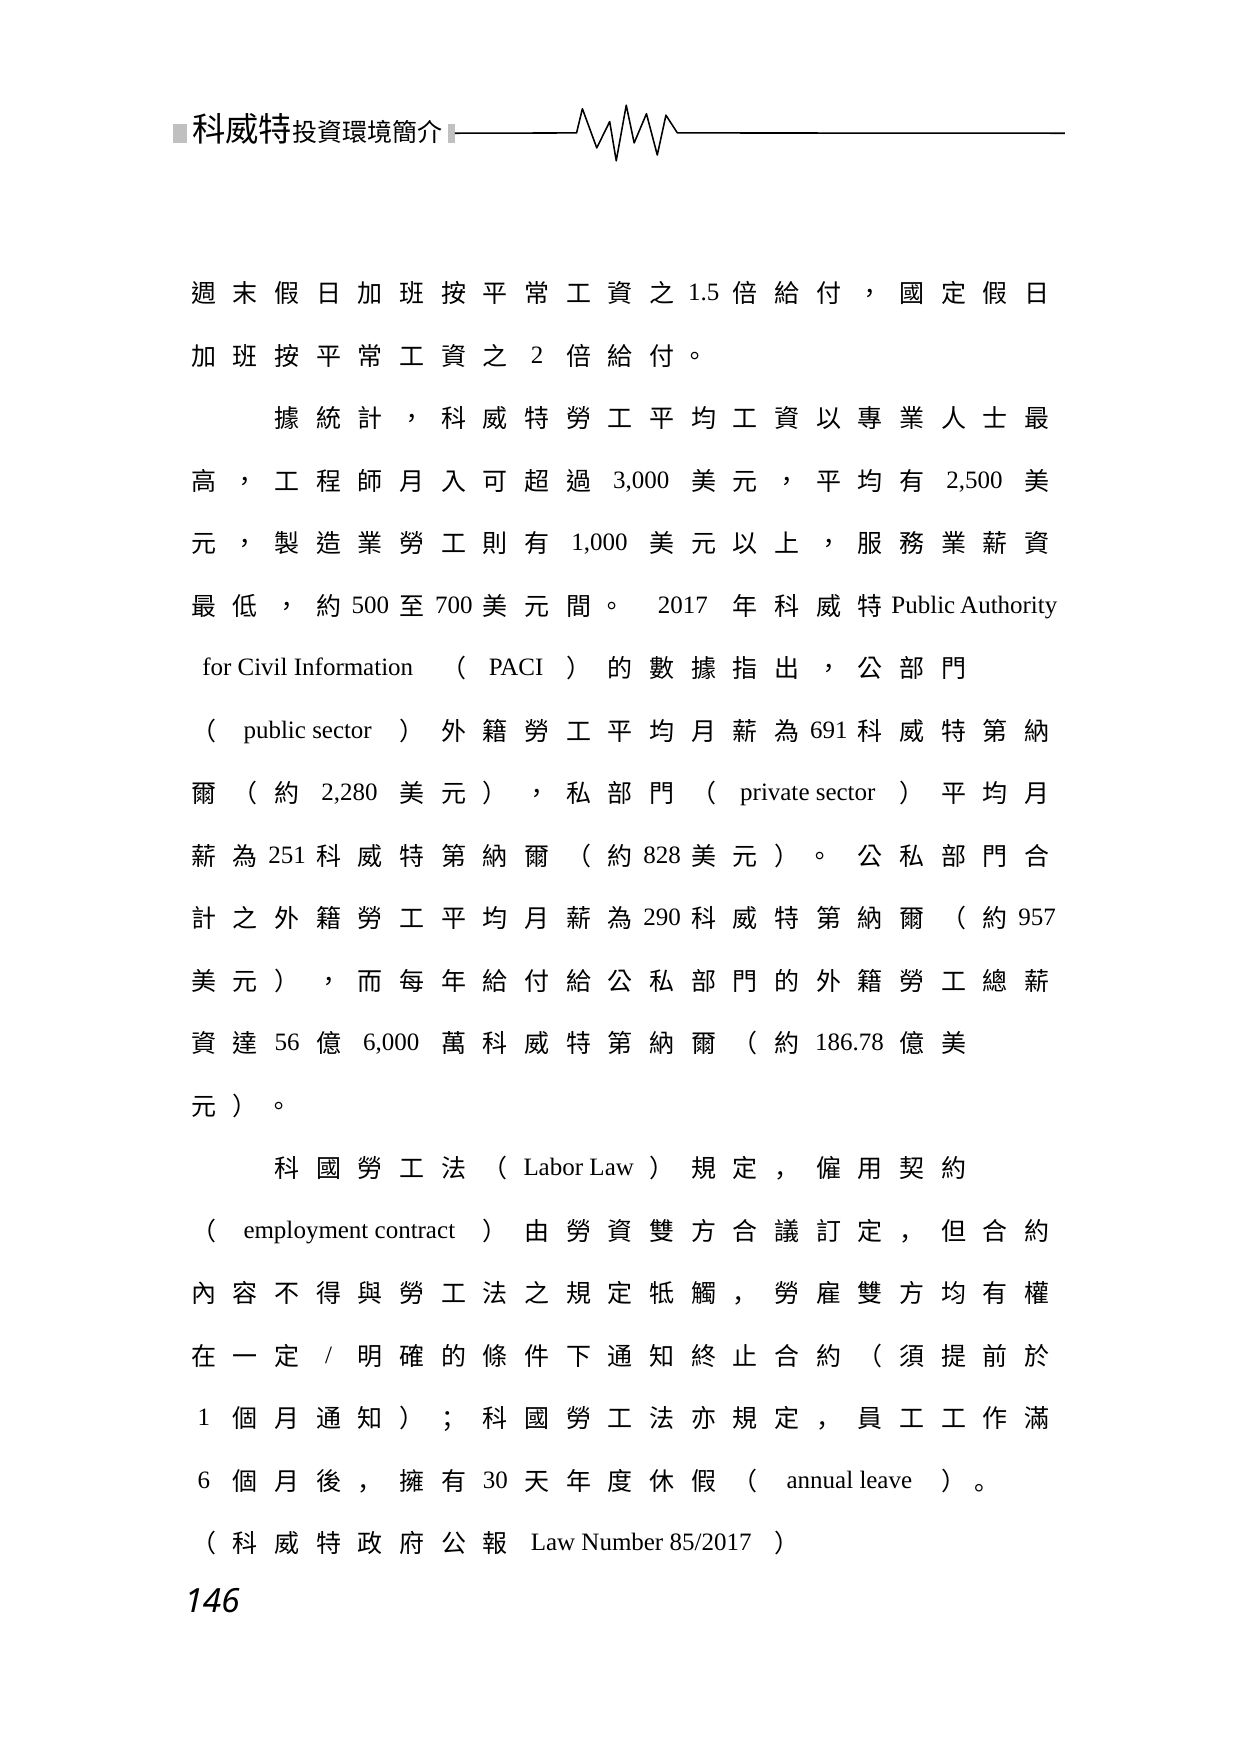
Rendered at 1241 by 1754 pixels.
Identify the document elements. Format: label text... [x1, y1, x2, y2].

text 週末假日加班按平常工資之1.5倍給付，國定假日加班按平常工資之2倍給付。 [183, 250, 1058, 375]
text 據統計，科威特勞工平均工資以專業人士最高，工程師月入可超過3,000美元，平均有2,500美元，製造業勞工則有1,000美元以上，服務業薪資最低，約500至700美元間。2017年科威特Public Authority for Civil Information（PACI）的數據指出，公部門（public sector）外籍勞工平均月薪為691科威特第納爾（約2,280美元），私部門（private sector）平均月薪為251科威特第納爾（約828美元）。公私部門合計之外籍勞工平均月薪為290科威特第納爾（約957美元），而每年給付給公私部門的外籍勞工總薪資達56億6,000萬科威特第納爾（約186.78億美元）。 [183, 375, 1058, 1125]
text 科國勞工法（Labor Law）規定，僱用契約（employment contract）由勞資雙方合議訂定，但合約內容不得與勞工法之規定牴觸，勞雇雙方均有權在一定/明確的條件下通知終止合約（須提前於1個月通知）；科國勞工法亦規定，員工工作滿6個月後，擁有30天年度休假（annual leave）。（科威特政府公報Law Number 85/2017） [183, 1125, 1058, 1563]
